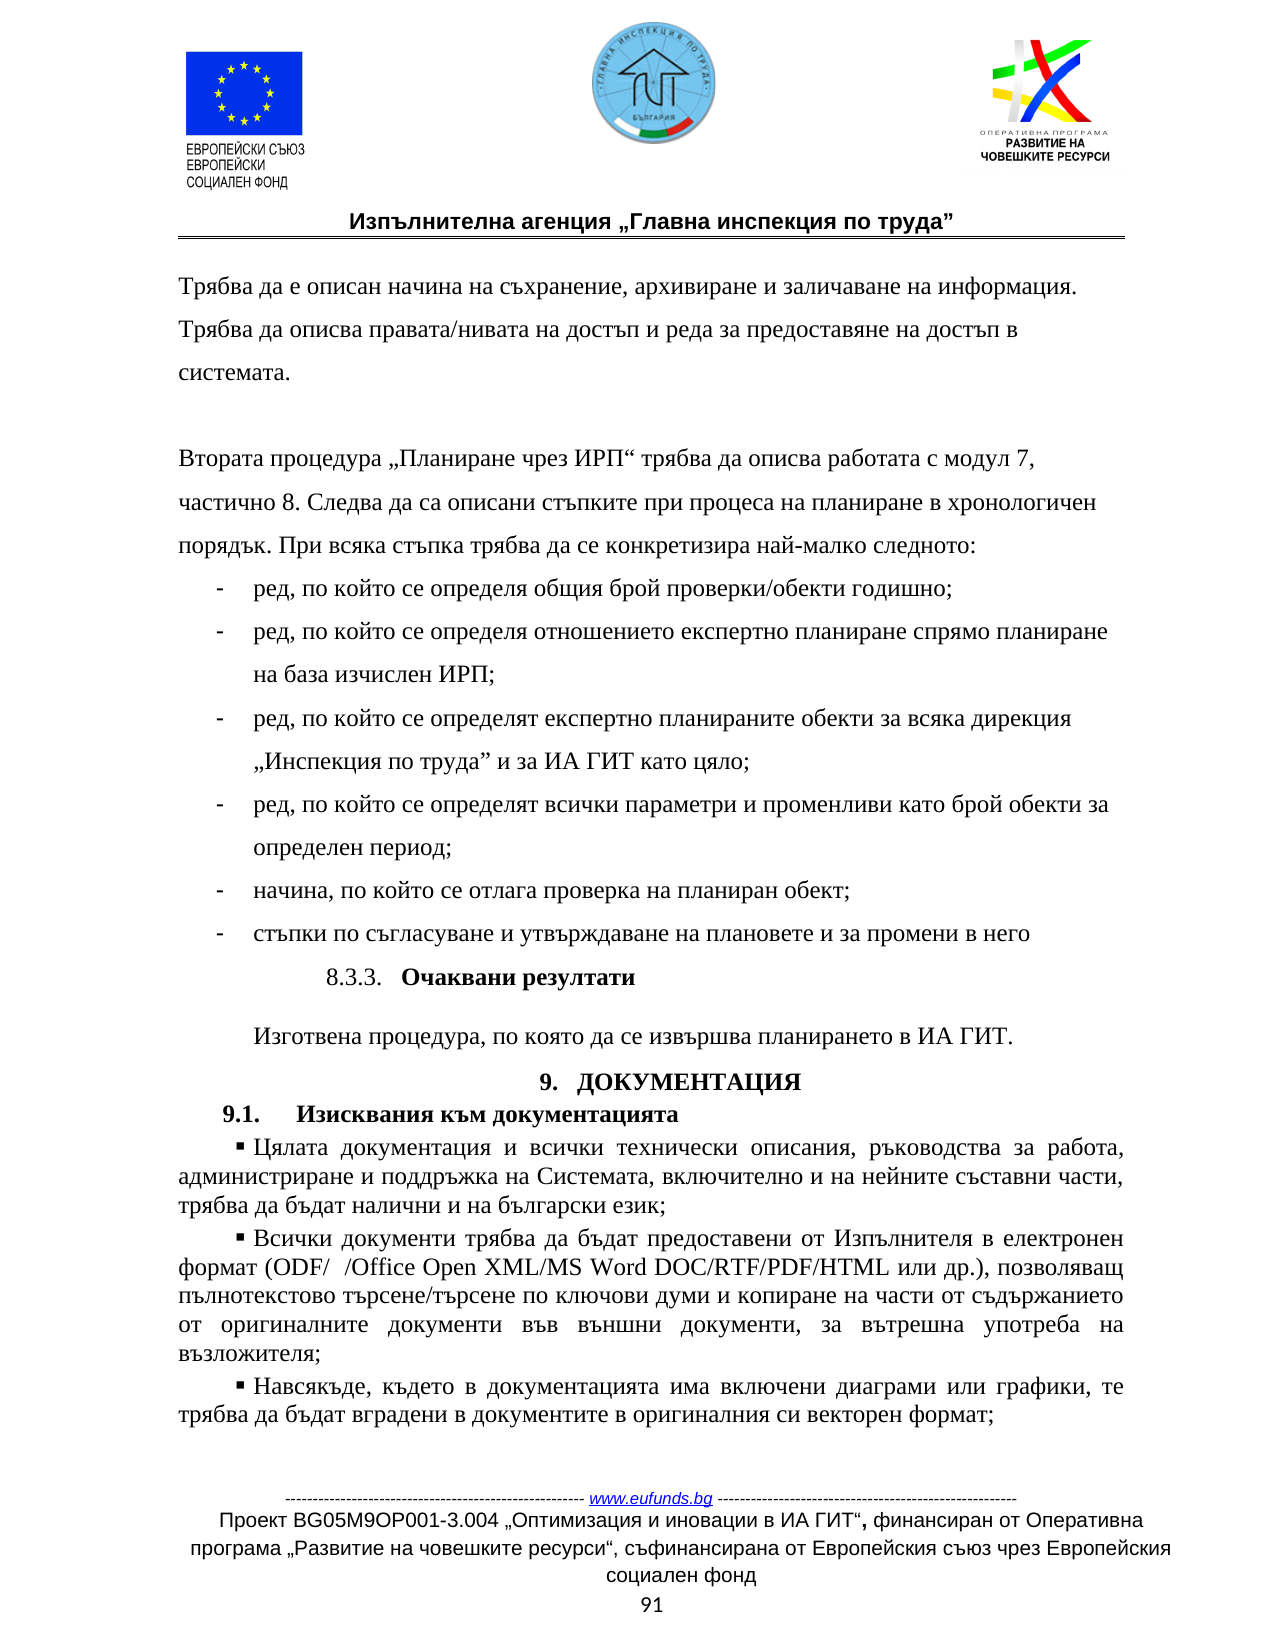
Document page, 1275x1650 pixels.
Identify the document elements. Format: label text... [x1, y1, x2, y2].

list Изисквания към документацията [222, 1099, 1125, 1128]
list Очаквани резултати [326, 962, 1125, 990]
list Всички документи трябва да бъдат предоставени от Изпълнителя в електронен формат (ODF/ /Office Open XML/MS Word DOC/RTF/PDF/HTML или др.), позволяващ пълнотекстово търсене/търсене по ключови думи и копиране на части от съдържанието от оригиналните документи във външни документи, за вътрешна употреба на възложителя; [178, 1223, 1125, 1367]
list стъпки по съгласуване и утвърждаване на плановете и за промени в него [216, 918, 1125, 947]
text Втората процедура „Планиране чрез ИРП“ трябва да описва работата с модул 7, частично 8. Следва да са описани стъпките при процеса на планиране в хронологичен порядък. При всяка стъпка трябва да се конкретизира най-малко следното: [178, 443, 1125, 558]
list ДОКУМЕНТАЦИЯ [216, 1067, 1125, 1095]
list ред, по който се определят експертно планираните обекти за всяка дирекция „Инспекция по труда” и за ИА ГИТ като цяло; [216, 702, 1125, 774]
list Навсякъде, където в документацията има включени диаграми или графики, те трябва да бъдат вградени в документите в оригиналния си векторен формат; [178, 1371, 1125, 1428]
text Трябва да е описан начина на съхранение, архивиране и заличаване на информация. Трябва да описва правата/нивата на достъп и реда за предоставяне на достъп в системата. [178, 271, 1125, 386]
list Цялата документация и всички технически описания, ръководства за работа, администриране и поддръжка на Системата, включително и на нейните съставни части, трябва да бъдат налични и на български език; [178, 1132, 1125, 1219]
list начина, по който се отлага проверка на планиран обект; [216, 875, 1125, 904]
text Изготвена процедура, по която да се извършва планирането в ИА ГИТ. [178, 1021, 1125, 1050]
list ред, по който се определят всички параметри и променливи като брой обекти за определен период; [216, 789, 1125, 861]
list ред, по който се определя отношението експертно планиране спрямо планиране на база изчислен ИРП; [216, 616, 1125, 688]
list ред, по който се определя общия брой проверки/обекти годишно; [216, 573, 1125, 602]
